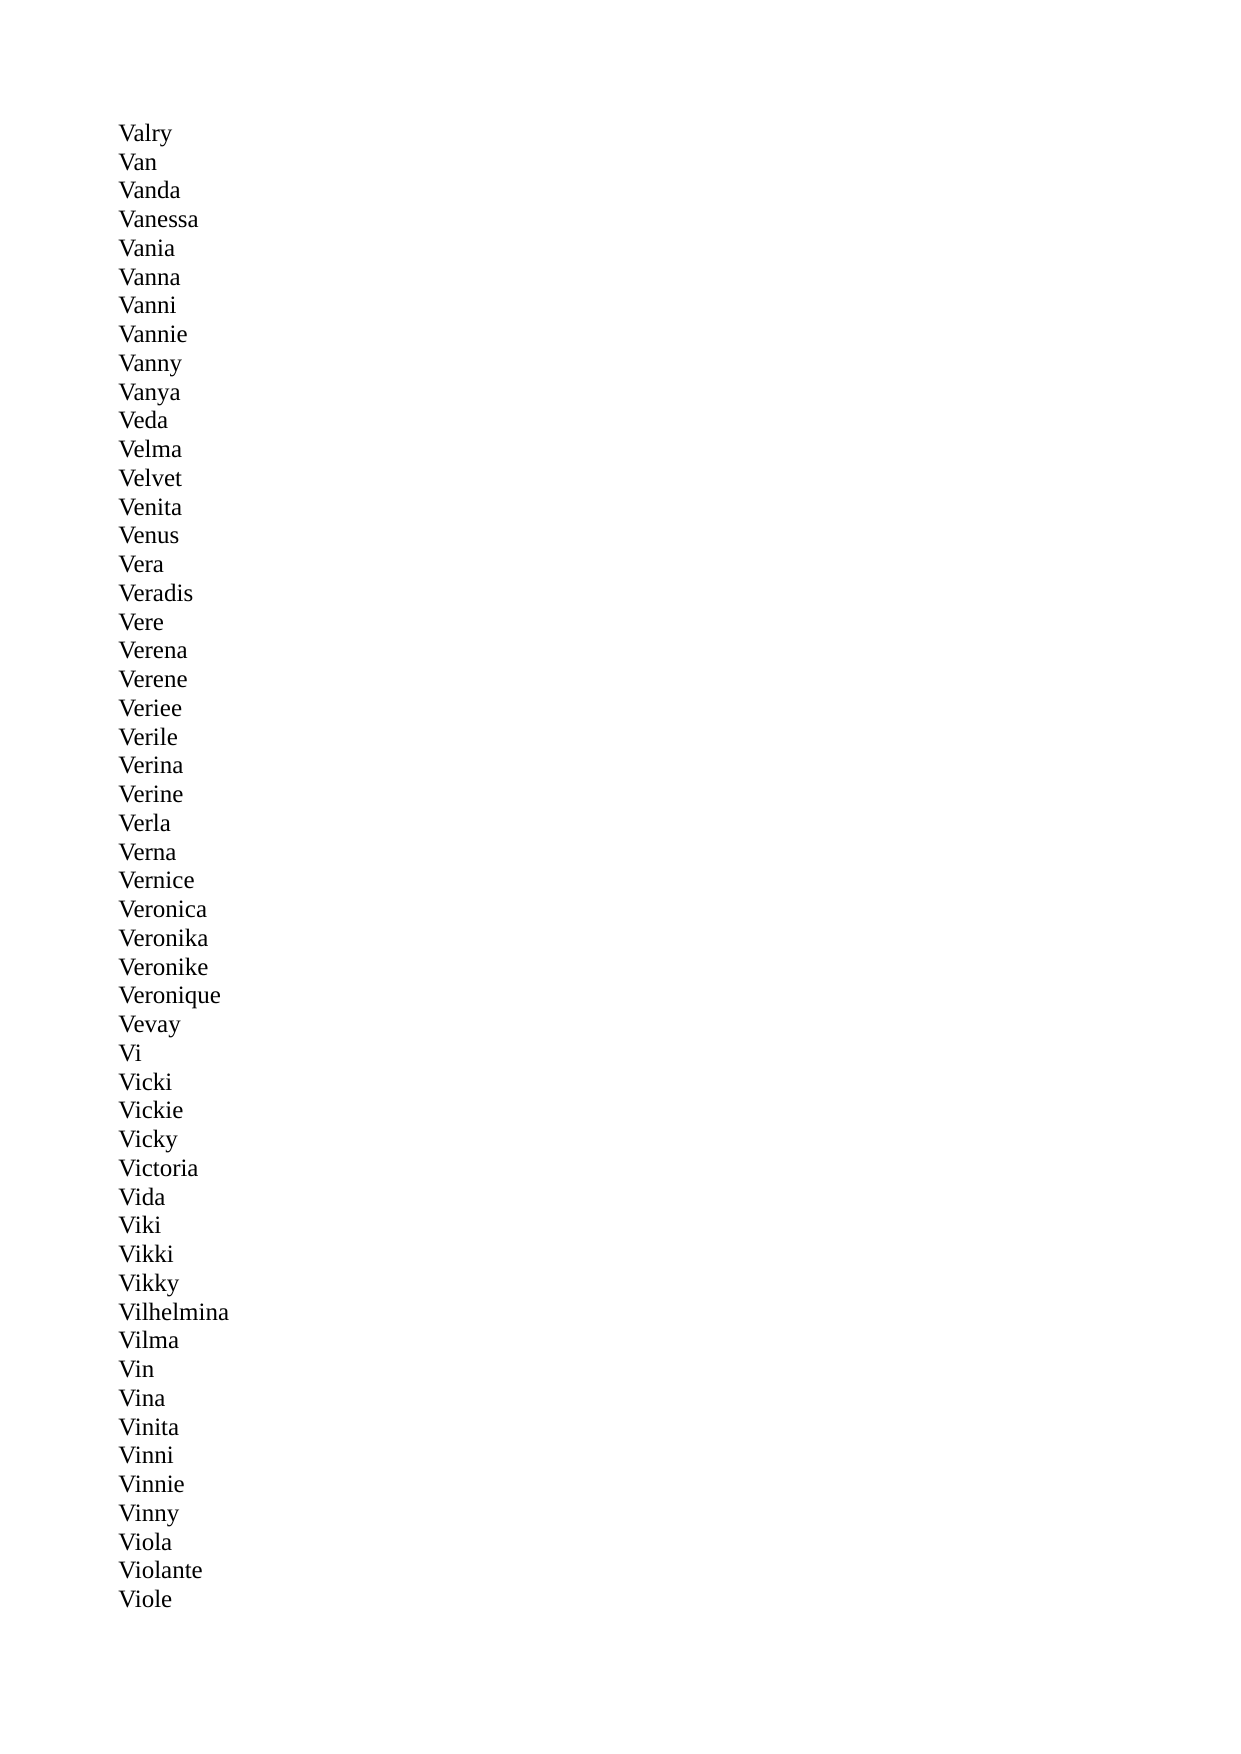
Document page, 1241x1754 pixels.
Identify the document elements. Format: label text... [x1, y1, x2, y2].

text Victoria [118, 1153, 1122, 1182]
text Veronike [118, 952, 1122, 981]
text Vinnie [118, 1469, 1122, 1498]
text Vicky [118, 1124, 1122, 1153]
text Vikky [118, 1268, 1122, 1297]
text Vickie [118, 1096, 1122, 1124]
text Verla [118, 808, 1122, 837]
text Viola [118, 1527, 1122, 1556]
text Vin [118, 1354, 1122, 1383]
text Verine [118, 779, 1122, 808]
text Velma [118, 434, 1122, 463]
text Viole [118, 1584, 1122, 1613]
text Venita [118, 492, 1122, 521]
text Veronika [118, 923, 1122, 952]
text Vernice [118, 866, 1122, 894]
text Vanna [118, 262, 1122, 291]
text Vilhelmina [118, 1297, 1122, 1326]
text Veronica [118, 894, 1122, 923]
text Verna [118, 837, 1122, 866]
text Velvet [118, 463, 1122, 492]
text Vannie [118, 319, 1122, 348]
text Vina [118, 1383, 1122, 1412]
text Vikki [118, 1239, 1122, 1268]
text Verina [118, 751, 1122, 779]
text Vanni [118, 291, 1122, 319]
text Violante [118, 1556, 1122, 1584]
text Venus [118, 521, 1122, 549]
text Veradis [118, 578, 1122, 607]
text Vevay [118, 1009, 1122, 1038]
text Vera [118, 549, 1122, 578]
text Vinny [118, 1498, 1122, 1527]
text Van [118, 147, 1122, 176]
text Vere [118, 607, 1122, 636]
text Veda [118, 406, 1122, 434]
text Vanya [118, 377, 1122, 406]
text Valry [118, 118, 1122, 147]
text Vida [118, 1182, 1122, 1211]
text Verene [118, 664, 1122, 693]
text Vilma [118, 1326, 1122, 1354]
text Vi [118, 1038, 1122, 1067]
text Verile [118, 722, 1122, 751]
text Vania [118, 233, 1122, 262]
text Vanny [118, 348, 1122, 377]
text Vinita [118, 1412, 1122, 1441]
text Verena [118, 636, 1122, 664]
text Vinni [118, 1441, 1122, 1469]
text Veriee [118, 693, 1122, 722]
text Vanessa [118, 204, 1122, 233]
text Vanda [118, 176, 1122, 204]
text Vicki [118, 1067, 1122, 1096]
text Veronique [118, 981, 1122, 1009]
text Viki [118, 1211, 1122, 1239]
